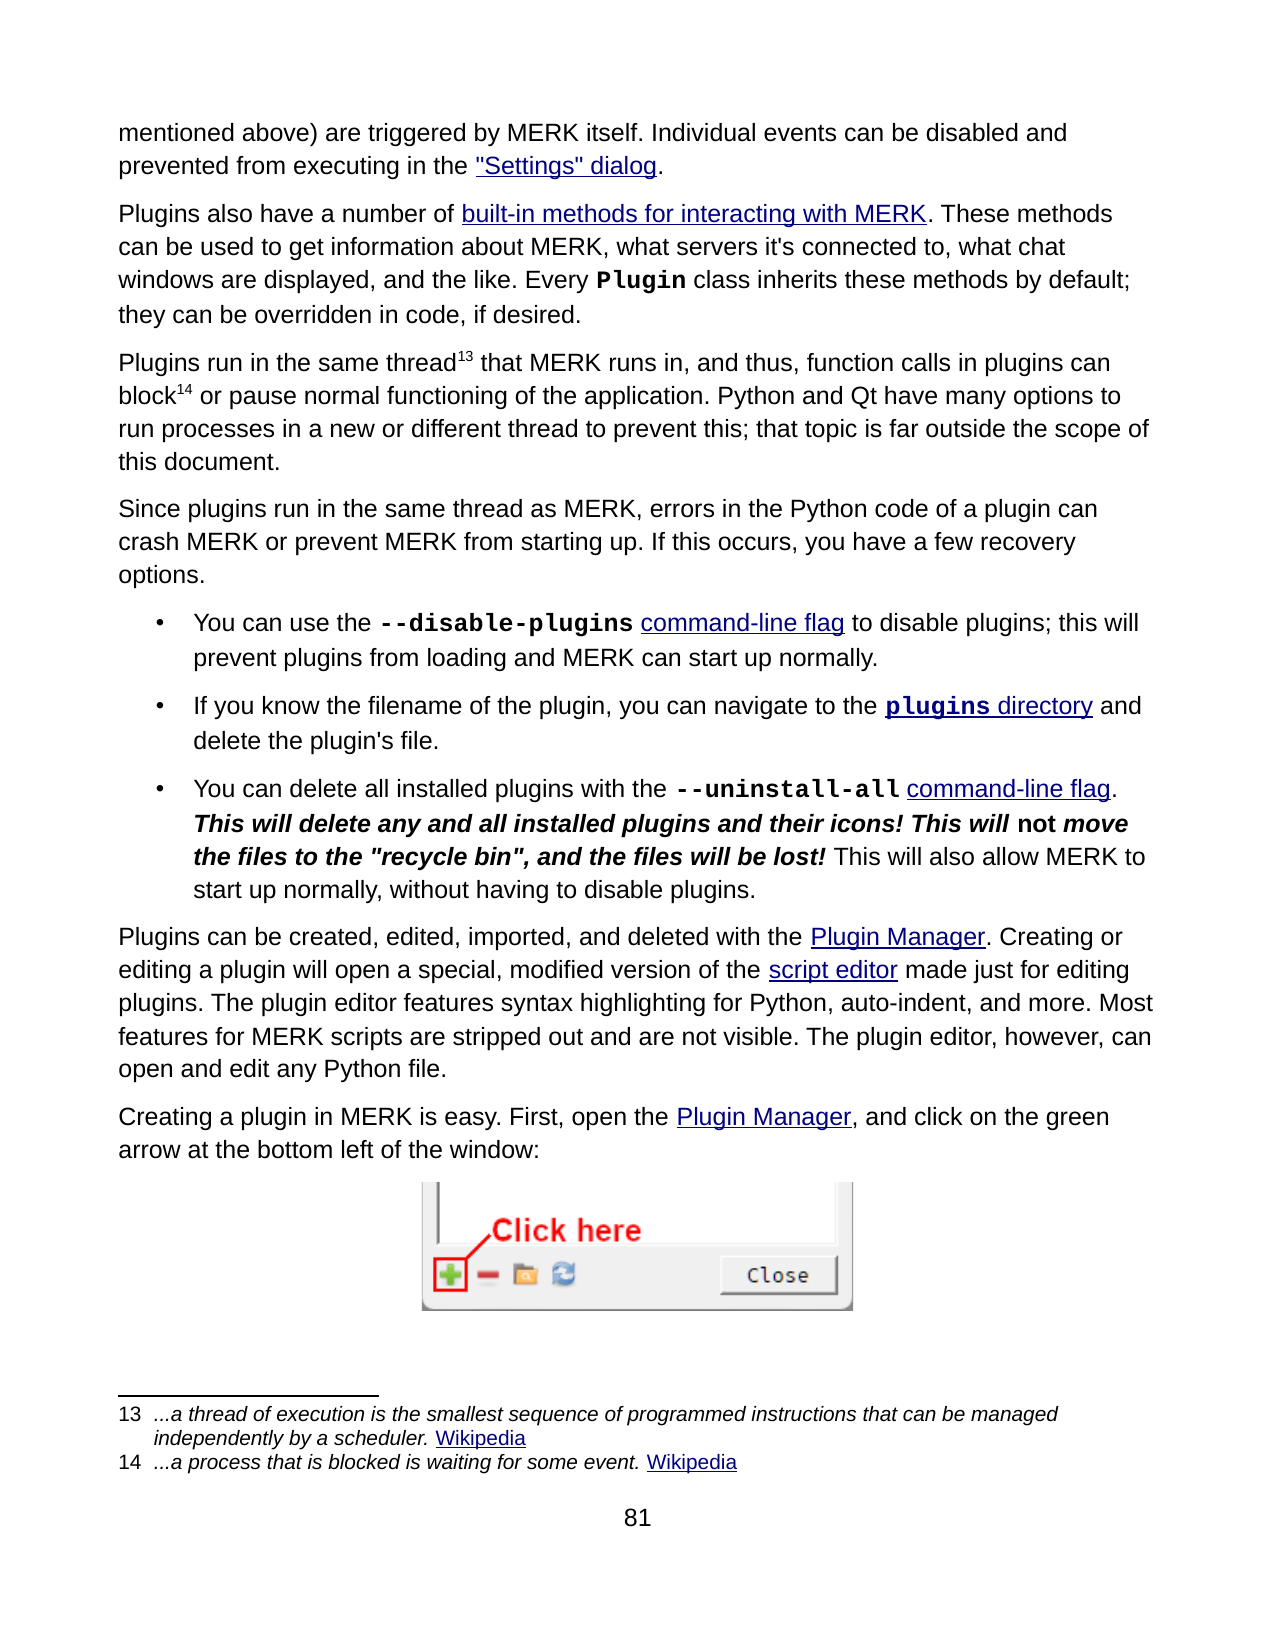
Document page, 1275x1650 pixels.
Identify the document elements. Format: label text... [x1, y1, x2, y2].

text Creating a plugin in MERK is easy. First, open the Plugin Manager, and click on the green arrow at the bottom left of the window: [118, 1102, 1157, 1164]
text Since plugins run in the same thread as MERK, errors in the Python code of a plugin can crash MERK or prevent MERK from starting up. If this occurs, you have a few recovery options. [118, 494, 1157, 589]
list You can use the --disable-plugins command-line flag to disable plugins; this will prevent plugins from loading and MERK can start up normally. [156, 608, 1157, 672]
list You can delete all installed plugins with the --uninstall-all command-line flag. This will delete any and all installed plugins and their icons! This will not move the files to the "recycle bin", and the files will be lost! This will also allow MERK to start up normally, without having to disable plugins. [156, 773, 1157, 903]
text ...a thread of execution is the smallest sequence of programmed instructions that can be managed independently by a scheduler. Wikipedia [118, 1402, 1157, 1450]
text Plugins can be created, edited, imported, and deleted with the Plugin Manager. Creating or editing a plugin will open a special, modified version of the script editor made just for editing plugins. The plugin editor features syntax highlighting for Python, auto-indent, and more. Most features for MERK scripts are stripped out and are not visible. The plugin editor, however, can open and edit any Python file. [118, 922, 1157, 1083]
text mentioned above) are triggered by MERK itself. Individual events can be disabled and prevented from executing in the "Settings" dialog. [118, 118, 1157, 180]
text Plugins also have a number of built-in methods for interacting with MERK. These methods can be used to get information about MERK, what servers it's connected to, what chat windows are displayed, and the like. Every Plugin class inherits these methods by default; they can be overridden in code, if desired. [118, 199, 1157, 329]
picture [421, 1182, 854, 1311]
text Plugins run in the same thread that MERK runs in, and thus, function calls in plugins can block or pause normal functioning of the application. Python and Qt have many options to run processes in a new or different thread to prevent this; that topic is far outside the scope of this document. [118, 348, 1157, 475]
text ...a process that is blocked is waiting for some event. Wikipedia [118, 1450, 1157, 1474]
list If you know the filename of the plugin, you can navigate to the plugins directory and delete the plugin's file. [156, 691, 1157, 755]
